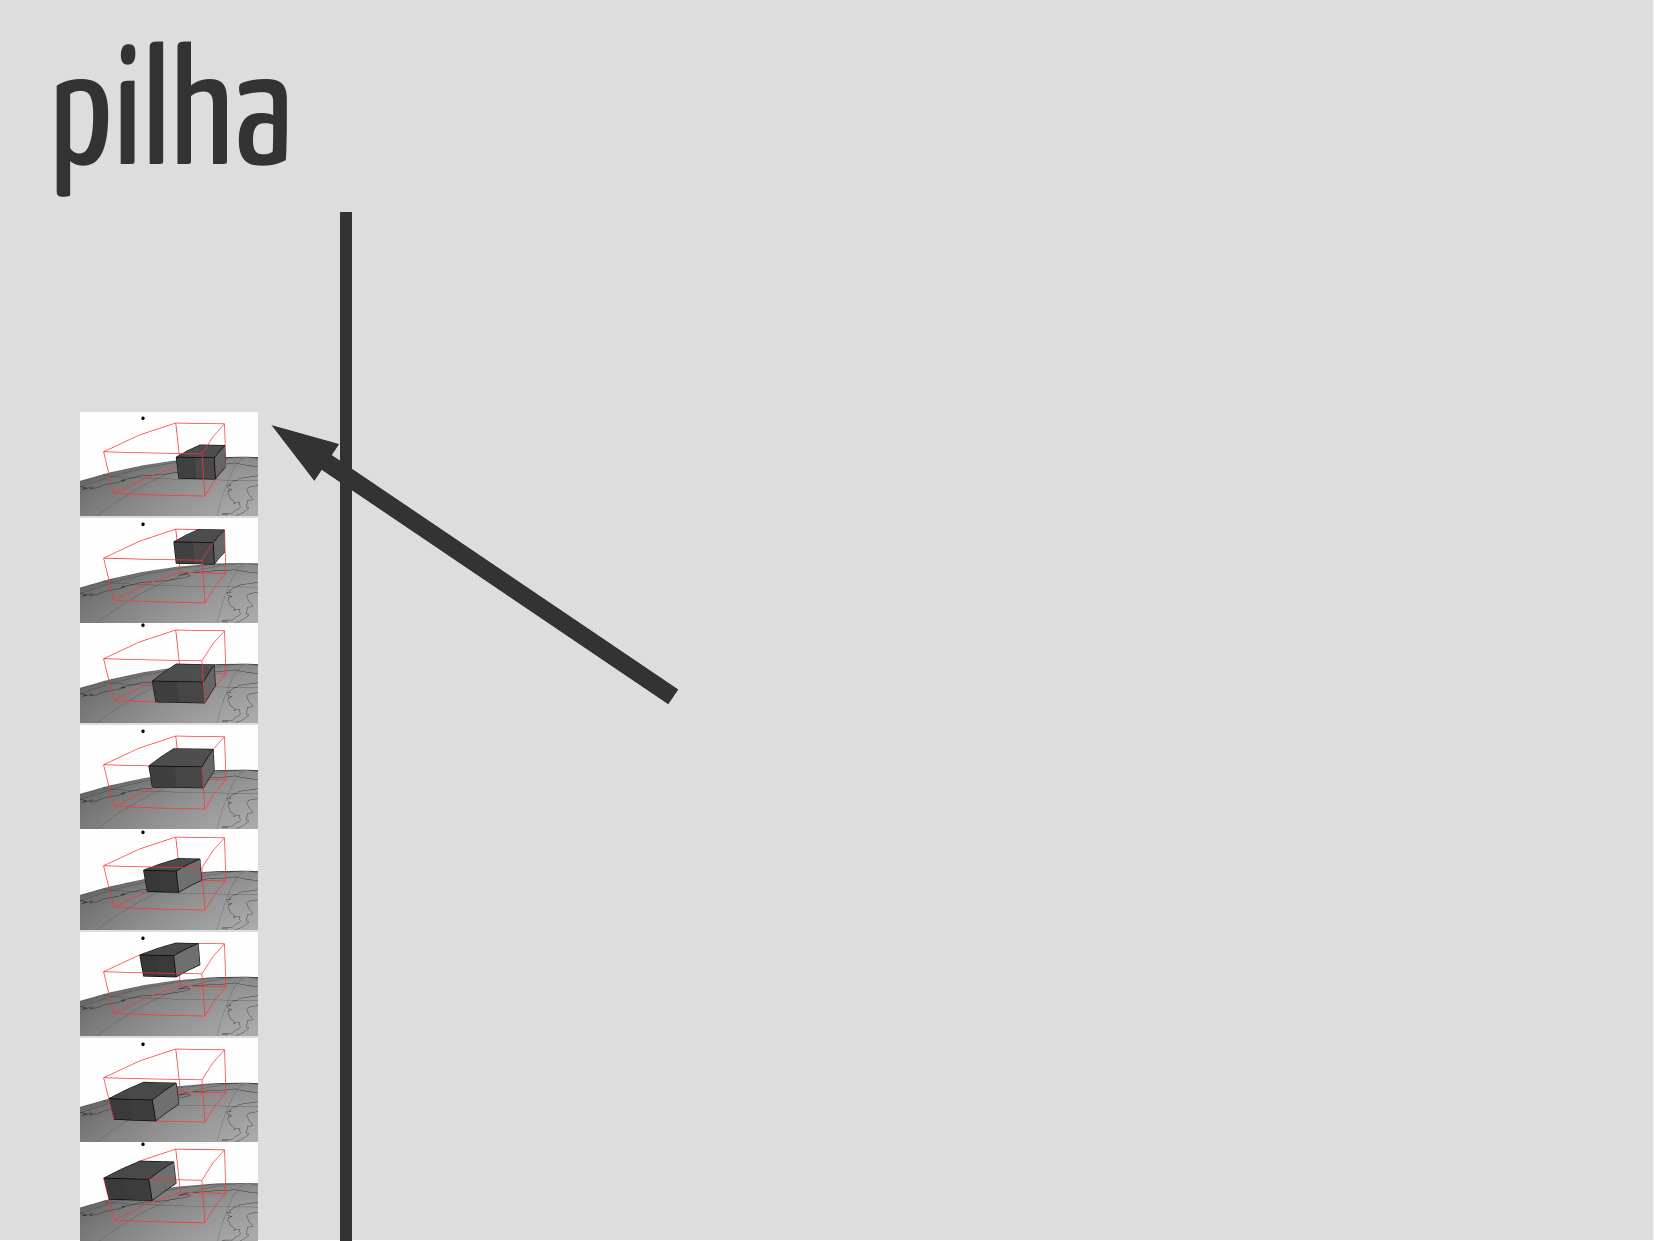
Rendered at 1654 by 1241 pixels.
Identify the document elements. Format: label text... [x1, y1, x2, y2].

text_box pilha [34, 0, 323, 207]
picture [80, 518, 258, 723]
picture [80, 412, 258, 517]
picture [80, 1038, 258, 1241]
picture [80, 932, 258, 1036]
picture [80, 725, 258, 930]
